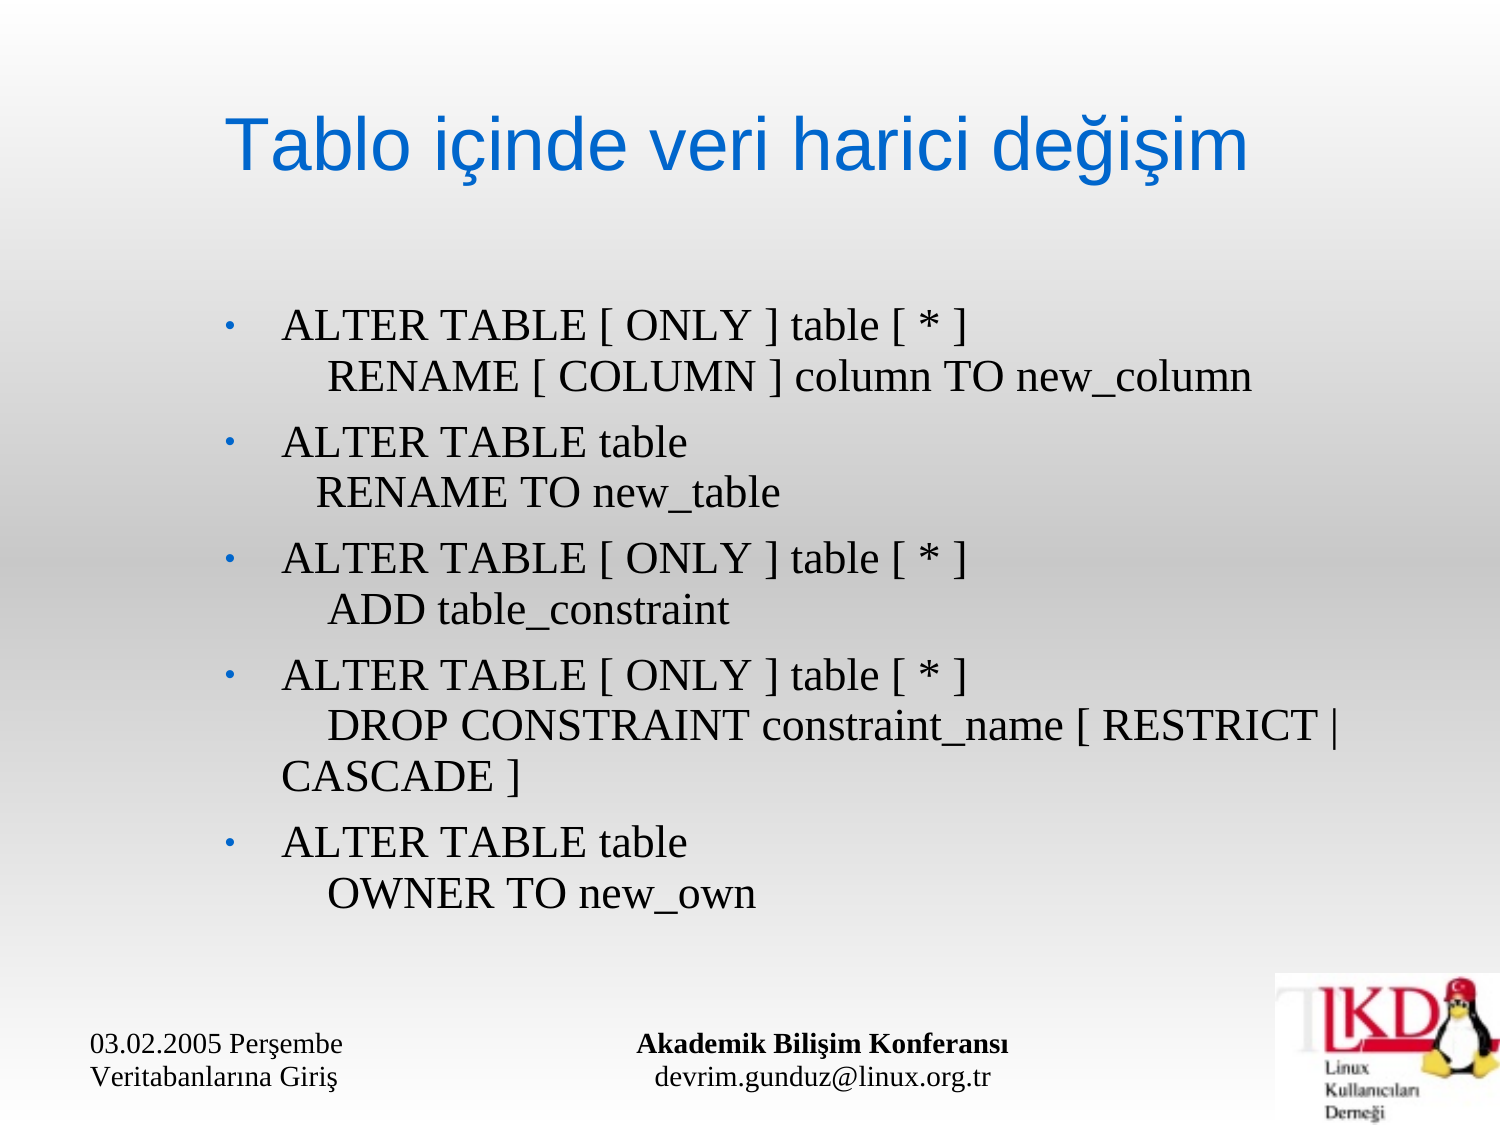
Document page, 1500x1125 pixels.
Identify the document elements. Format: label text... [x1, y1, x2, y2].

title Tablo içinde veri harici değişim [224, 49, 1425, 238]
list ALTER TABLE [ ONLY ] table [ * ] RENAME [ COLUMN ] column TO new_column ALTER TABLE table RENAME TO new_table ALTER TABLE [ ONLY ] table [ * ] ADD table_constraint ALTER TABLE [ ONLY ] table [ * ] DROP CONSTRAINT constraint_name [ RESTRICT | CASCADE ] ALTER TABLE table OWNER TO new_own [224, 299, 1425, 975]
picture [1275, 973, 1500, 1125]
